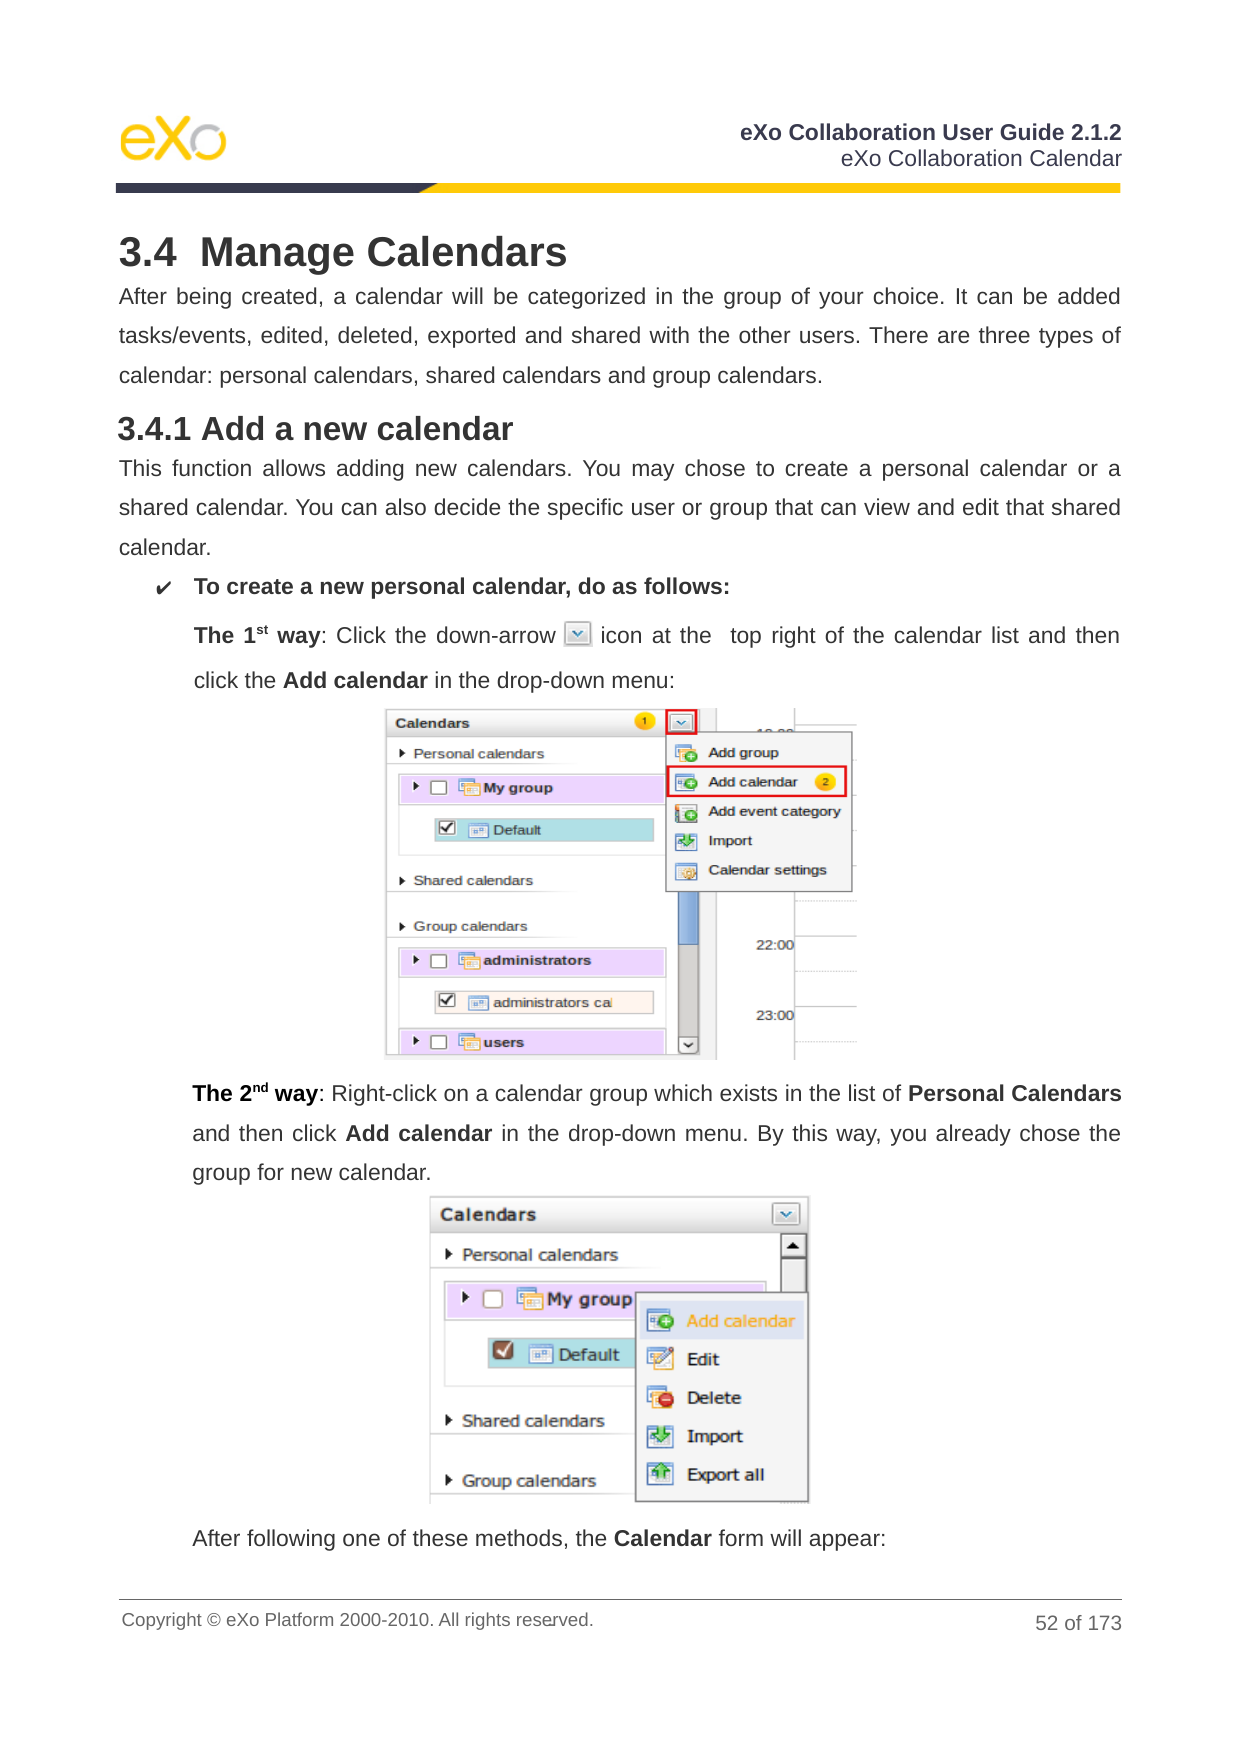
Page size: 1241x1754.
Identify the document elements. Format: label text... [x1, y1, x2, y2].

subtitle Manage Calendars [118, 228, 1122, 276]
list To create a new personal calendar, do as follows: [156, 573, 1122, 600]
list After following one of these methods, the Calendar form will appear: [154, 1504, 1122, 1551]
subtitle Add a new calendar [117, 409, 1122, 447]
picture [115, 183, 1121, 193]
list The 1st way: Click the down-arrowicon at the top right of the calendar list and then click the Add calendar in the drop-down menu: [156, 613, 1122, 694]
picture [429, 1195, 811, 1504]
picture [120, 115, 227, 161]
text This function allows adding new calendars. You may chose to create a personal calendar or a shared calendar. You can also decide the specific user or group that can view and edit that shared calendar. [118, 455, 1122, 560]
picture [383, 708, 857, 1060]
text After being created, a calendar will be categorized in the group of your choice. It can be added tasks/events, edited, deleted, exported and shared with the other users. There are three types of calendar: personal calendars, shared calendars and group calendars. [118, 283, 1122, 388]
list The 2nd way: Right-click on a calendar group which exists in the list of Personal Calendars and then click Add calendar in the drop-down menu. By this way, you already chose the group for new calendar. [154, 1060, 1122, 1185]
picture [563, 620, 593, 647]
